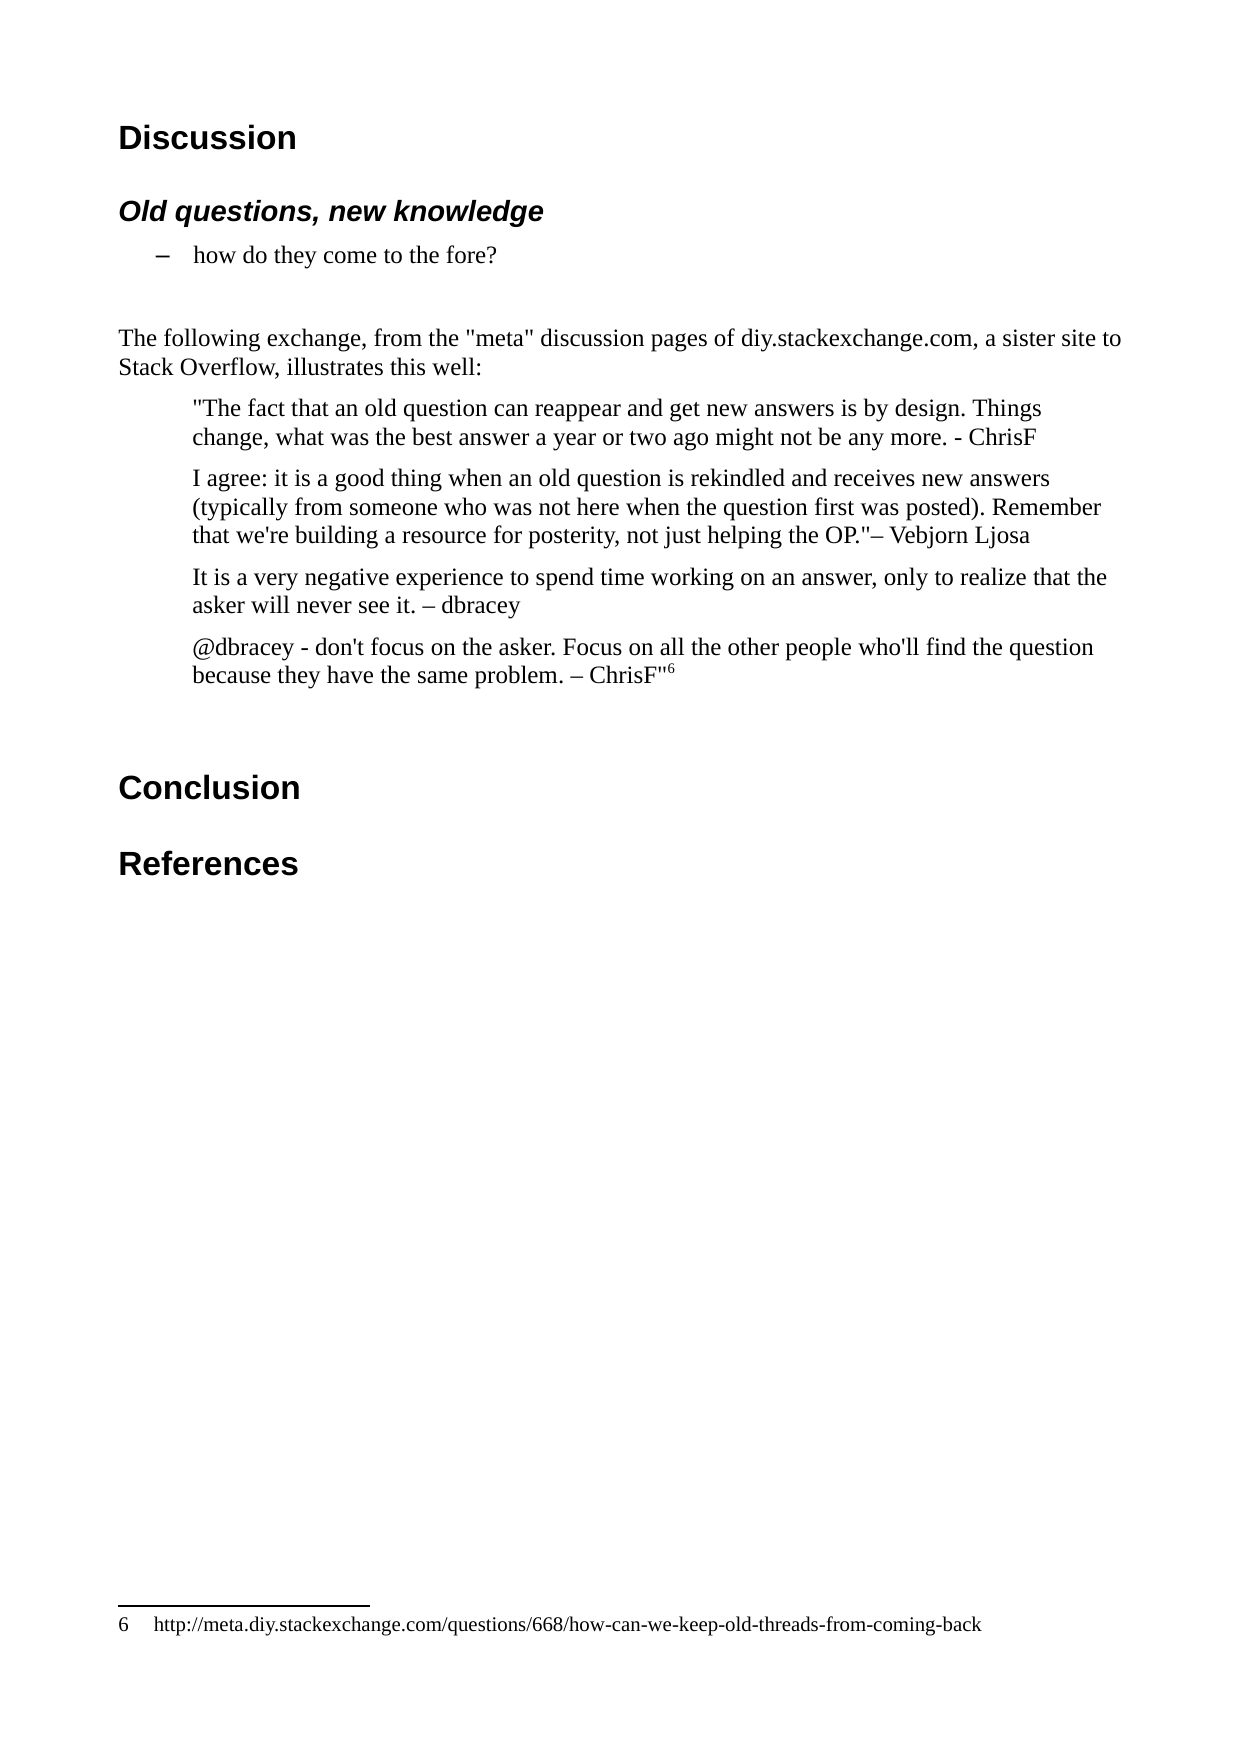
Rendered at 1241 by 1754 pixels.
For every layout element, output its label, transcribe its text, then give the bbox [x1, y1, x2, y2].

text "The fact that an old question can reappear and get new answers is by design. Things change, what was the best answer a year or two ago might not be any more. - ChrisF [192, 393, 1122, 450]
text @dbracey - don't focus on the asker. Focus on all the other people who'll find the question because they have the same problem. – ChrisF" [192, 632, 1122, 689]
subtitle Old questions, new knowledge [118, 194, 1122, 228]
text I agree: it is a good thing when an old question is rekindled and receives new answers (typically from someone who was not here when the question first was posted). Remember that we're building a resource for posterity, not just helping the OP."– Vebjorn Ljosa [192, 463, 1122, 549]
list how do they come to the fore? [156, 240, 1122, 269]
subtitle References [118, 844, 1122, 883]
text http://meta.diy.stackexchange.com/questions/668/how-can-we-keep-old-threads-from-coming-back [118, 1612, 1122, 1636]
subtitle Conclusion [118, 768, 1122, 806]
text It is a very negative experience to spend time working on an answer, only to realize that the asker will never see it. – dbracey [192, 562, 1122, 619]
subtitle Discussion [118, 118, 1122, 157]
text The following exchange, from the "meta" discussion pages of diy.stackexchange.com, a sister site to Stack Overflow, illustrates this well: [118, 323, 1122, 380]
